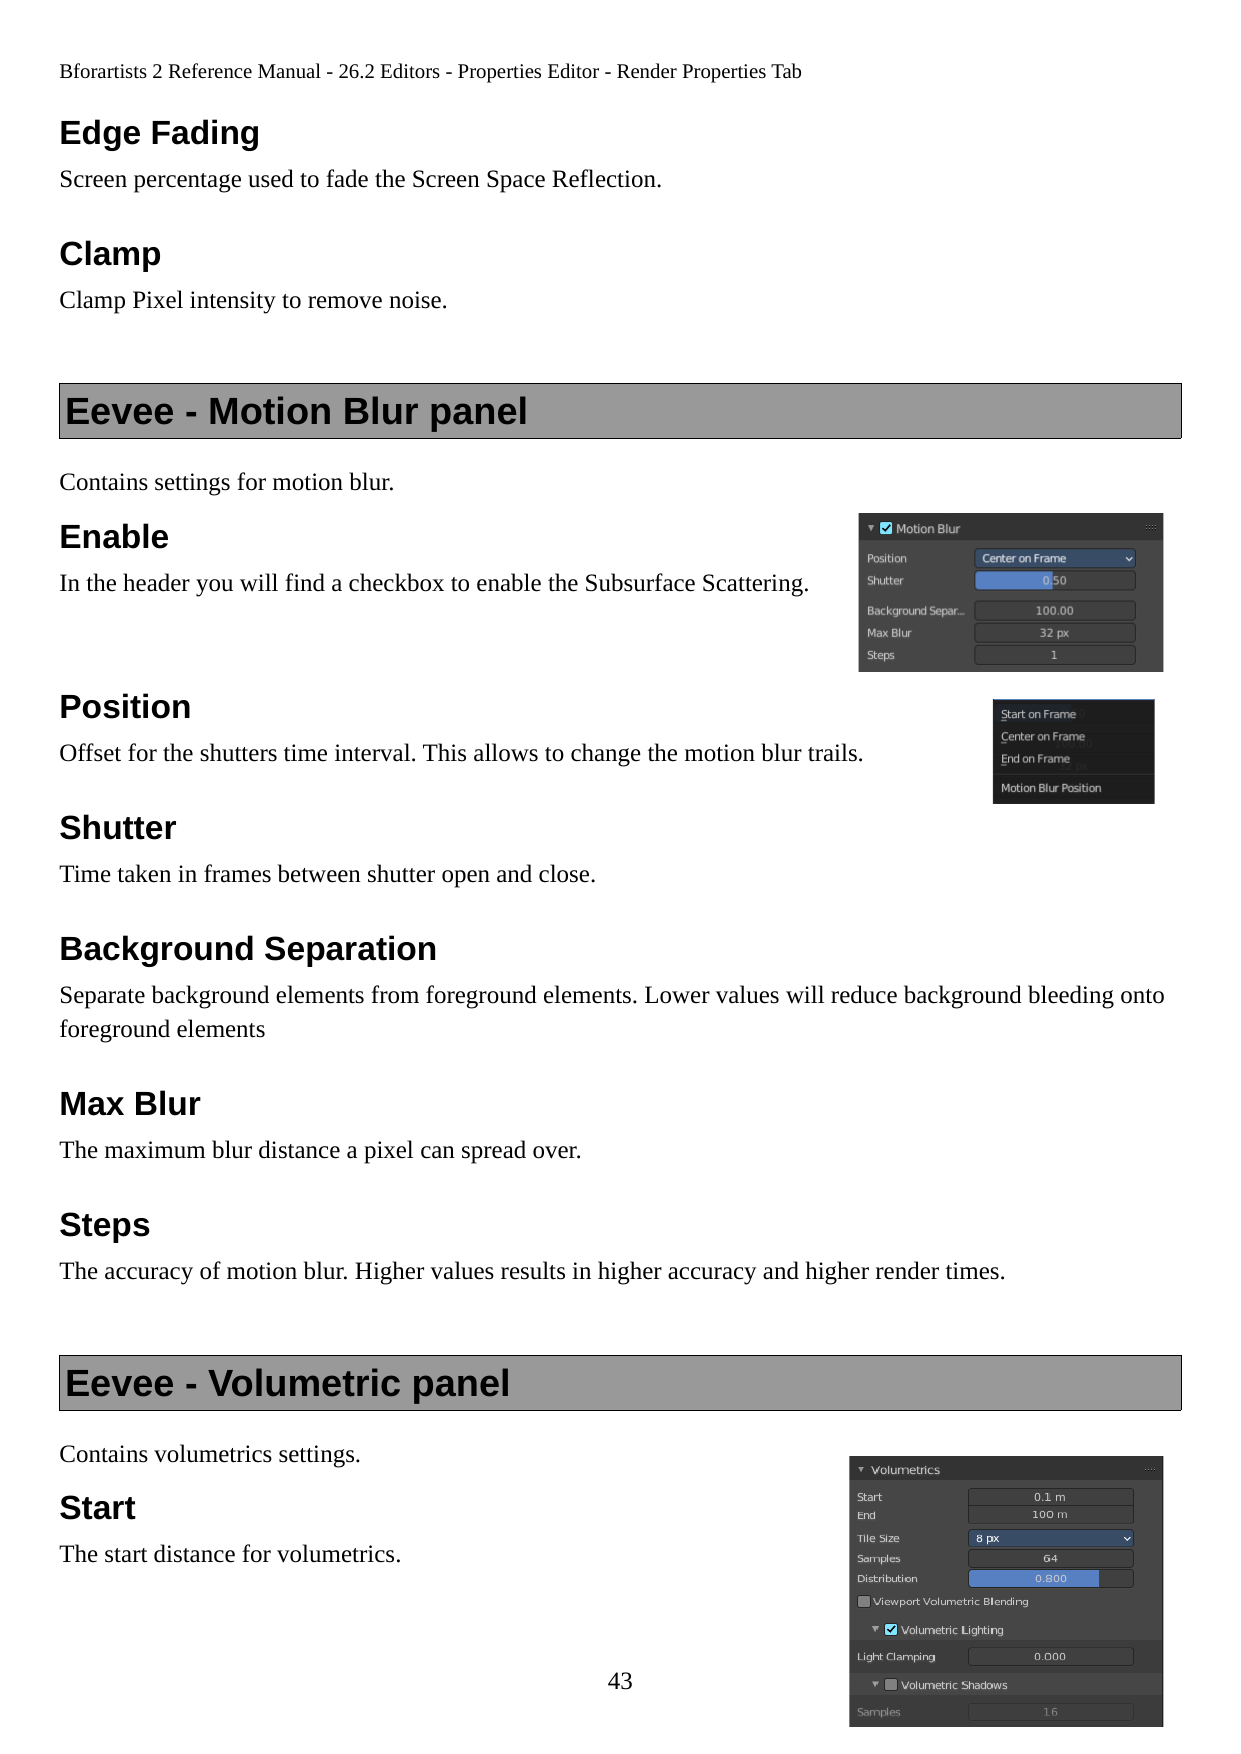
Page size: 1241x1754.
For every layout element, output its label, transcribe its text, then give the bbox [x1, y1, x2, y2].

subtitle Max Blur [59, 1084, 1181, 1123]
text Separate background elements from foreground elements. Lower values will reduce background bleeding onto foreground elements [59, 980, 1181, 1043]
subtitle Edge Fading [59, 113, 1181, 151]
text In the header you will find a checkbox to enable the Subsurface Scattering. [59, 568, 858, 596]
table_header Eevee - Motion Blur panel [60, 384, 1181, 438]
subtitle Background Separation [59, 929, 1181, 967]
text Contains settings for motion blur. [59, 467, 1181, 496]
text Screen percentage used to fade the Screen Space Reflection. [59, 164, 1181, 192]
text Offset for the shutters time interval. This allows to change the motion blur trails. [59, 738, 992, 767]
text Clamp Pixel intensity to remove noise. [59, 285, 1181, 313]
text The accuracy of motion blur. Higher values results in higher accuracy and higher render times. [59, 1256, 1181, 1285]
subtitle [1164, 1488, 1181, 1527]
subtitle Clamp [59, 234, 1181, 272]
text The maximum blur distance a pixel can spread over. [59, 1135, 1181, 1164]
text Contains volumetrics settings. [59, 1439, 1181, 1467]
subtitle Steps [59, 1205, 1181, 1244]
picture [858, 513, 1164, 672]
picture [992, 699, 1155, 804]
text Time taken in frames between shutter open and close. [59, 859, 1181, 888]
subtitle [1164, 517, 1181, 555]
subtitle Shutter [59, 808, 1181, 846]
text The start distance for volumetrics. [59, 1539, 849, 1568]
subtitle Position [59, 687, 1181, 725]
subtitle Start [59, 1488, 849, 1527]
subtitle Enable [59, 517, 858, 555]
table_header Eevee - Volumetric panel [60, 1356, 1181, 1410]
picture [849, 1456, 1164, 1727]
